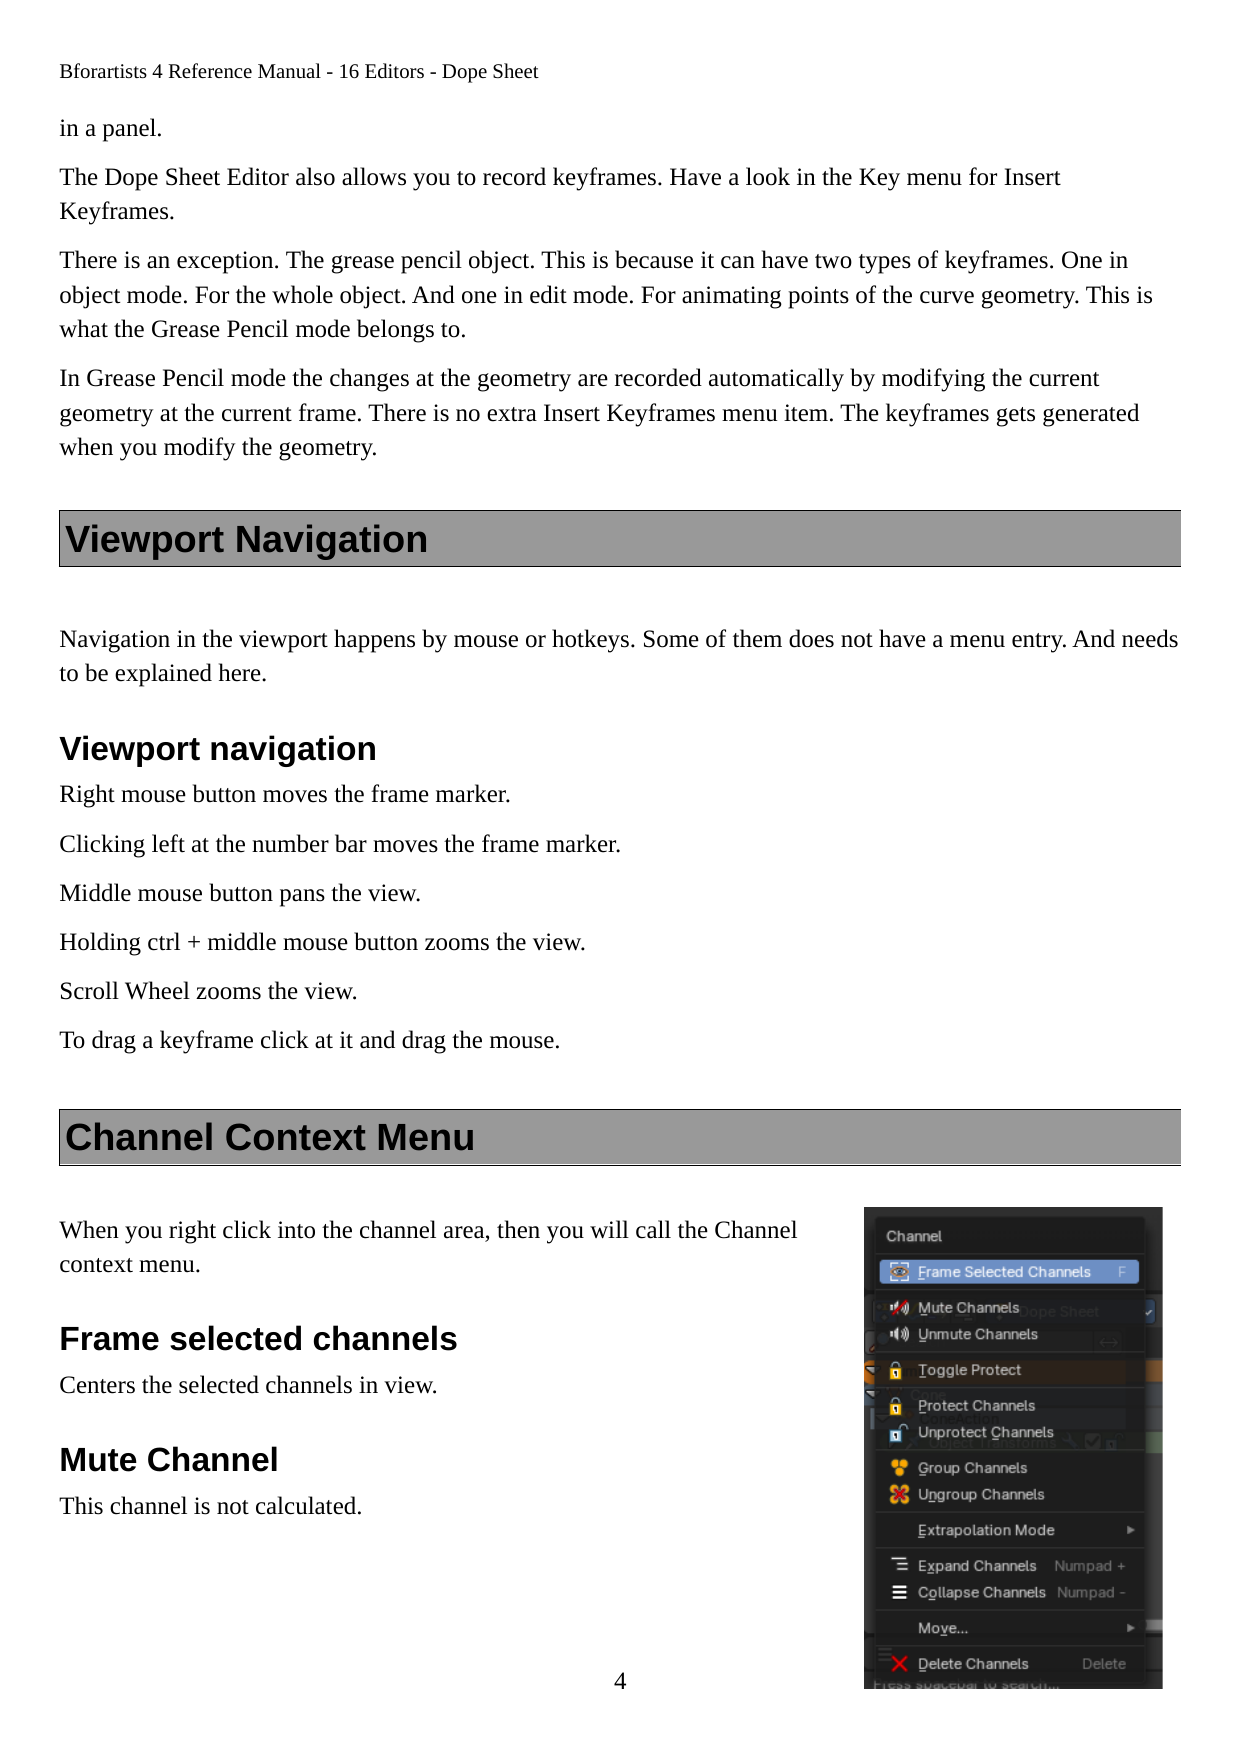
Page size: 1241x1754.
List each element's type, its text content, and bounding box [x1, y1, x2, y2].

text Right mouse button moves the frame marker. [59, 779, 1181, 808]
text Centers the selected channels in view. [59, 1370, 864, 1399]
text Holding ctrl + middle mouse button zooms the view. [59, 927, 1181, 956]
picture [864, 1207, 1163, 1689]
subtitle Viewport navigation [59, 728, 1181, 767]
text There is an exception. The grease pencil object. This is because it can have two types of keyframes. One in object mode. For the whole object. And one in edit mode. For animating points of the curve geometry. This is what the Grease Pencil mode belongs to. [59, 245, 1181, 343]
text In Grease Pencil mode the changes at the geometry are recorded automatically by modifying the current geometry at the current frame. There is no extra Insert Keyframes menu item. The keyframes gets generated when you modify the geometry. [59, 363, 1181, 461]
text To drag a keyframe click at it and drag the mouse. [59, 1025, 1181, 1054]
text Scroll Wheel zooms the view. [59, 976, 1181, 1004]
text This channel is not calculated. [59, 1491, 864, 1520]
subtitle [1163, 1440, 1181, 1479]
text in a panel. [59, 113, 1181, 141]
text Clicking left at the number bar moves the frame marker. [59, 829, 1181, 857]
text Navigation in the viewport happens by mouse or hotkeys. Some of them does not have a menu entry. And needs to be explained here. [59, 624, 1181, 687]
subtitle [1163, 1319, 1181, 1358]
text Middle mouse button pans the view. [59, 878, 1181, 906]
text The Dope Sheet Editor also allows you to record keyframes. Have a look in the Key menu for Insert Keyframes. [59, 162, 1181, 225]
text When you right click into the channel area, then you will call the Channel context menu. [59, 1215, 864, 1278]
table_header Channel Context Menu [60, 1110, 1181, 1164]
subtitle Mute Channel [59, 1440, 864, 1479]
table_header Viewport Navigation [60, 511, 1181, 566]
subtitle Frame selected channels [59, 1319, 864, 1358]
